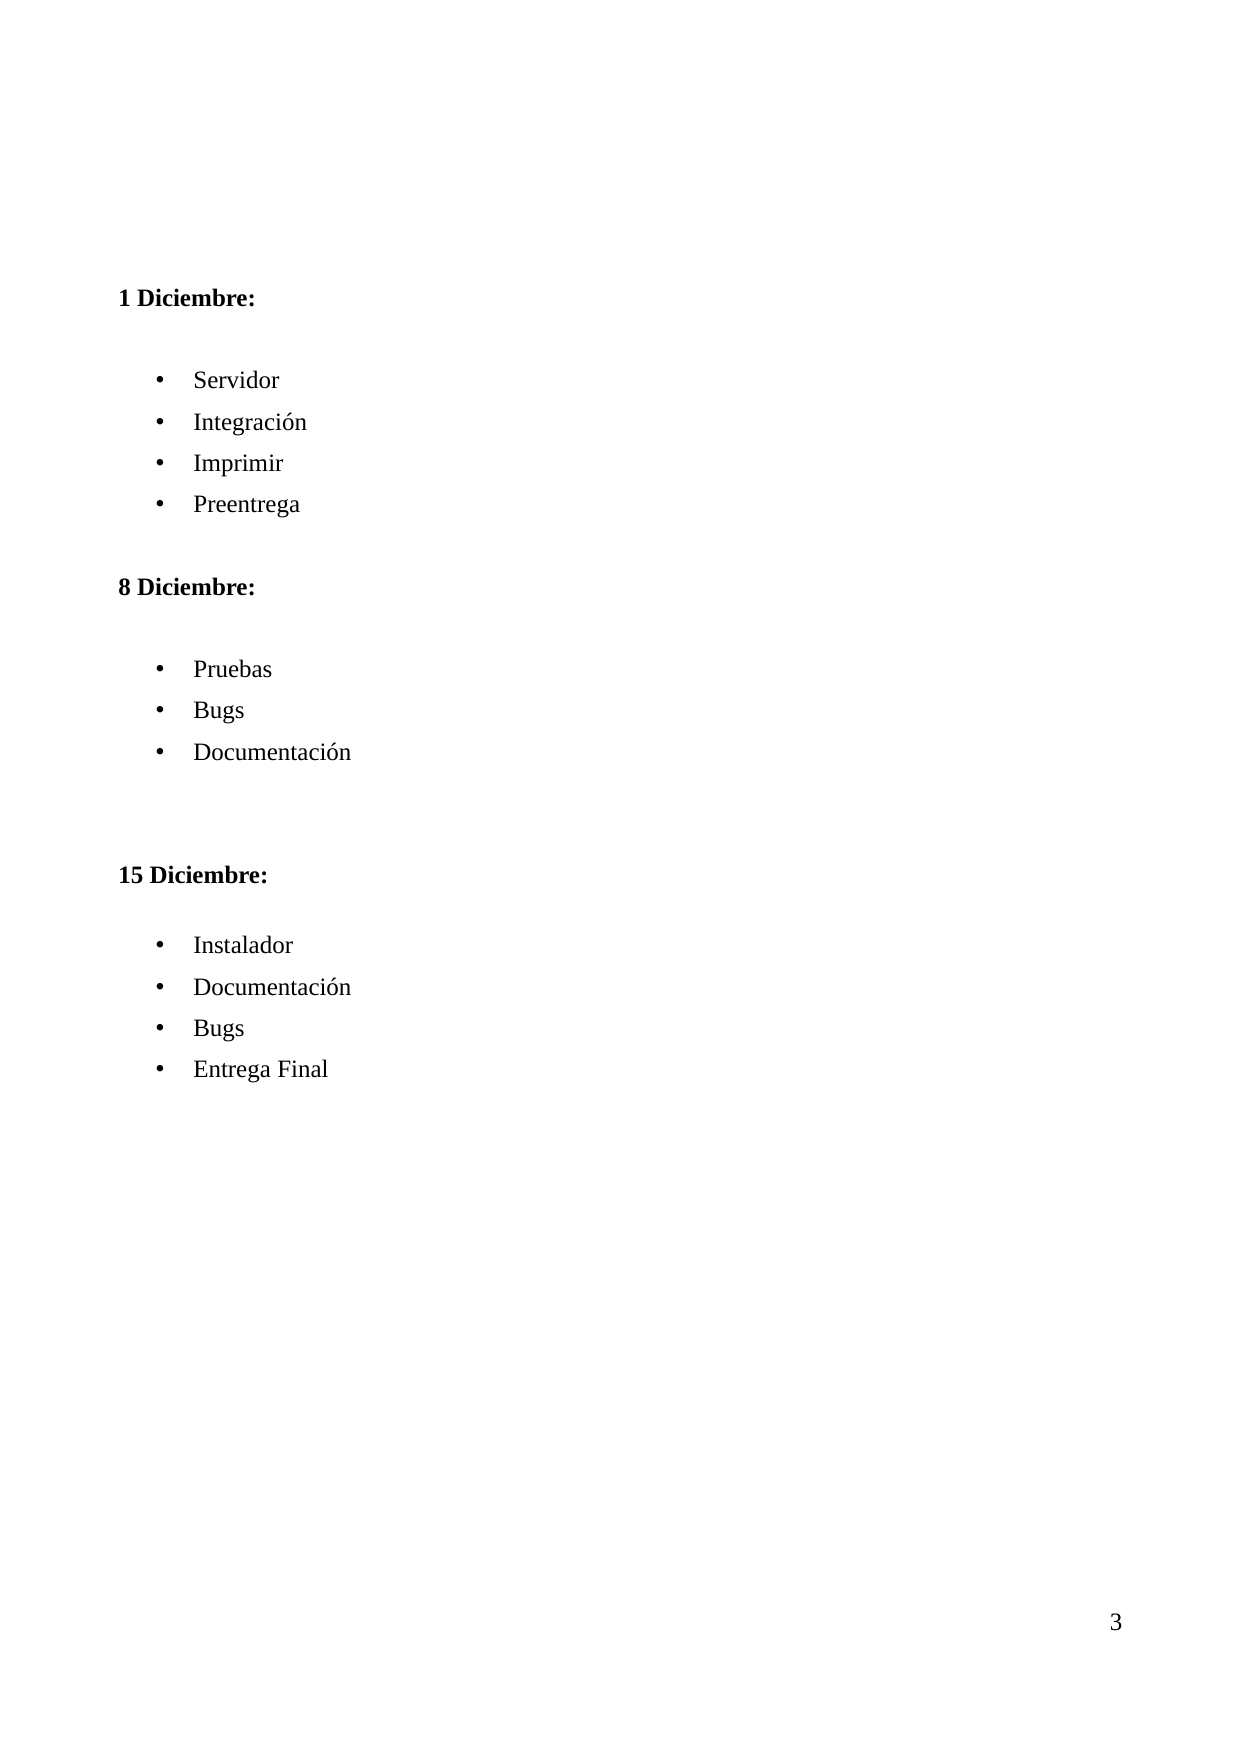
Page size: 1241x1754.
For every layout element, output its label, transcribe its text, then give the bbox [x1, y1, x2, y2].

list Pruebas [156, 654, 1122, 683]
list Bugs [156, 696, 1122, 724]
list Bugs [156, 1013, 1122, 1042]
text 8 Diciembre: [118, 572, 1122, 601]
list Entrega Final [156, 1054, 1122, 1083]
list Imprimir [156, 448, 1122, 477]
list Servidor [156, 366, 1122, 394]
list Integración [156, 407, 1122, 436]
text 15 Diciembre: [118, 861, 1122, 889]
list Instalador [156, 931, 1122, 959]
list Documentación [156, 972, 1122, 1001]
text 1 Diciembre: [118, 283, 1122, 312]
list Documentación [156, 737, 1122, 766]
list Preentrega [156, 489, 1122, 518]
